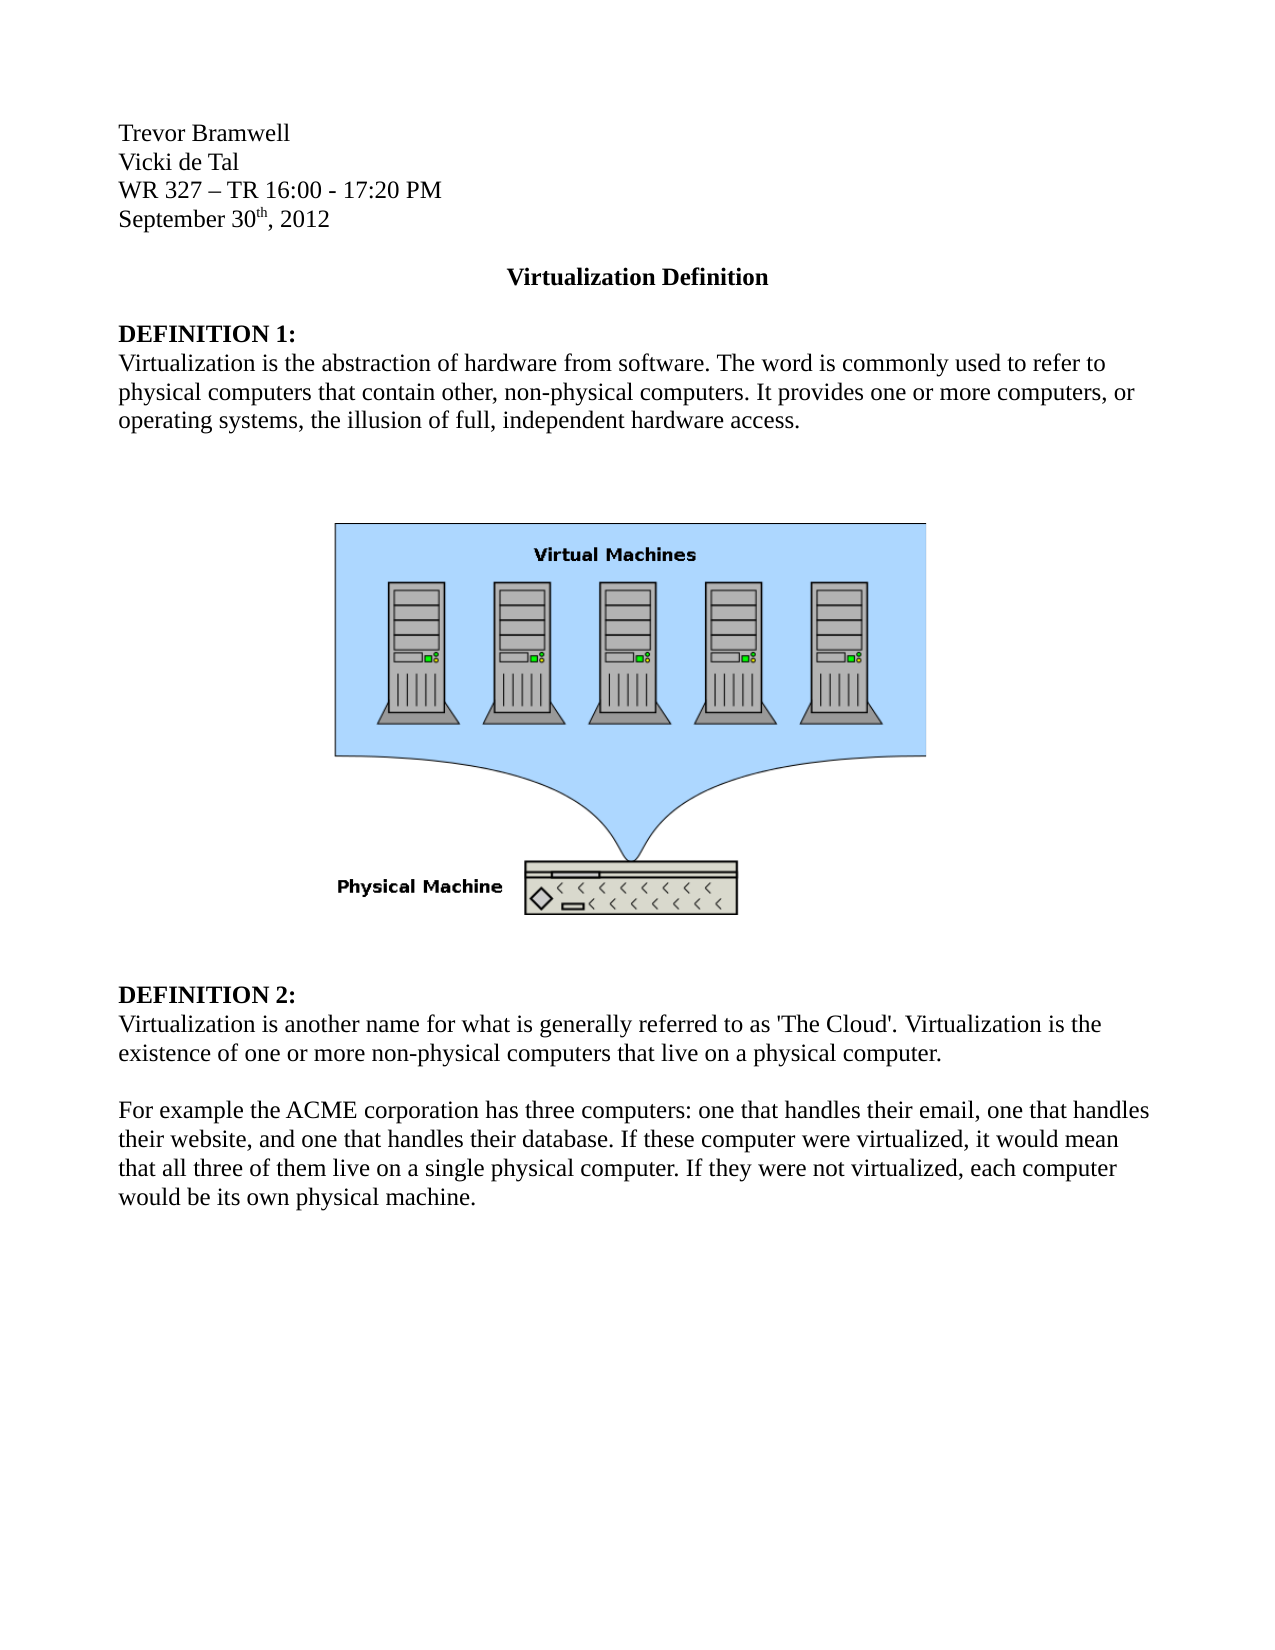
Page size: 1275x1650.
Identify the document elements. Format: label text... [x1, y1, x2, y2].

text Trevor Bramwell [118, 118, 1157, 147]
text For example the ACME corporation has three computers: one that handles their email, one that handles their website, and one that handles their database. If these computer were virtualized, it would mean that all three of them live on a single physical computer. If they were not virtualized, each computer would be its own physical machine. [118, 1096, 1157, 1211]
text DEFINITION 2: [118, 981, 1157, 1009]
text Virtualization is the abstraction of hardware from software. The word is commonly used to refer to physical computers that contain other, non-physical computers. It provides one or more computers, or operating systems, the illusion of full, independent hardware access. [118, 348, 1157, 434]
text DEFINITION 1: [118, 319, 1157, 348]
text WR 327 – TR 16:00 - 17:20 PM [118, 176, 1157, 204]
picture [333, 523, 927, 915]
text Virtualization is another name for what is generally referred to as 'The Cloud'. Virtualization is the existence of one or more non-physical computers that live on a physical computer. [118, 1009, 1157, 1067]
text September 30th, 2012 [118, 204, 1157, 233]
text Vicki de Tal [118, 147, 1157, 176]
text Virtualization Definition [118, 262, 1157, 291]
